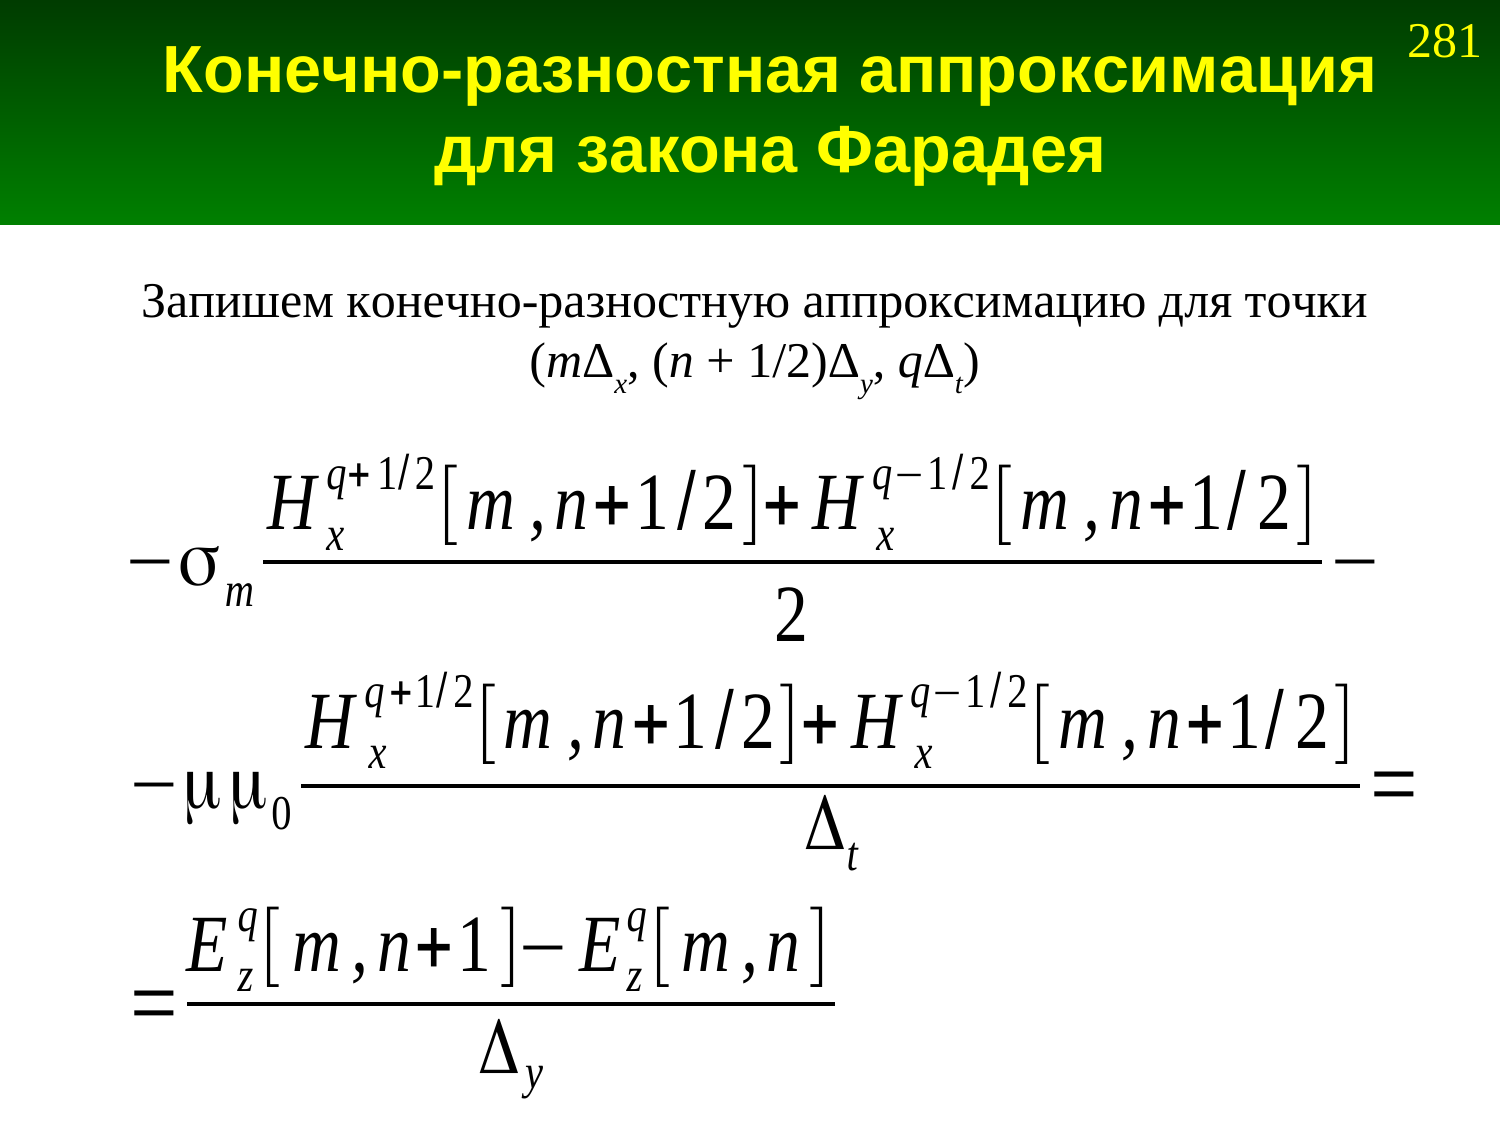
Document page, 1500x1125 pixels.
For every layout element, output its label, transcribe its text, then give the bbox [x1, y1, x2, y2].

text_box Запишем конечно-разностную аппроксимацию для точки (mΔx, (n + 1/2)Δy, qΔt) [126, 259, 1384, 407]
chart [106, 443, 1438, 1101]
title Конечно-разностная аппроксимация для закона Фарадея [100, 7, 1441, 204]
